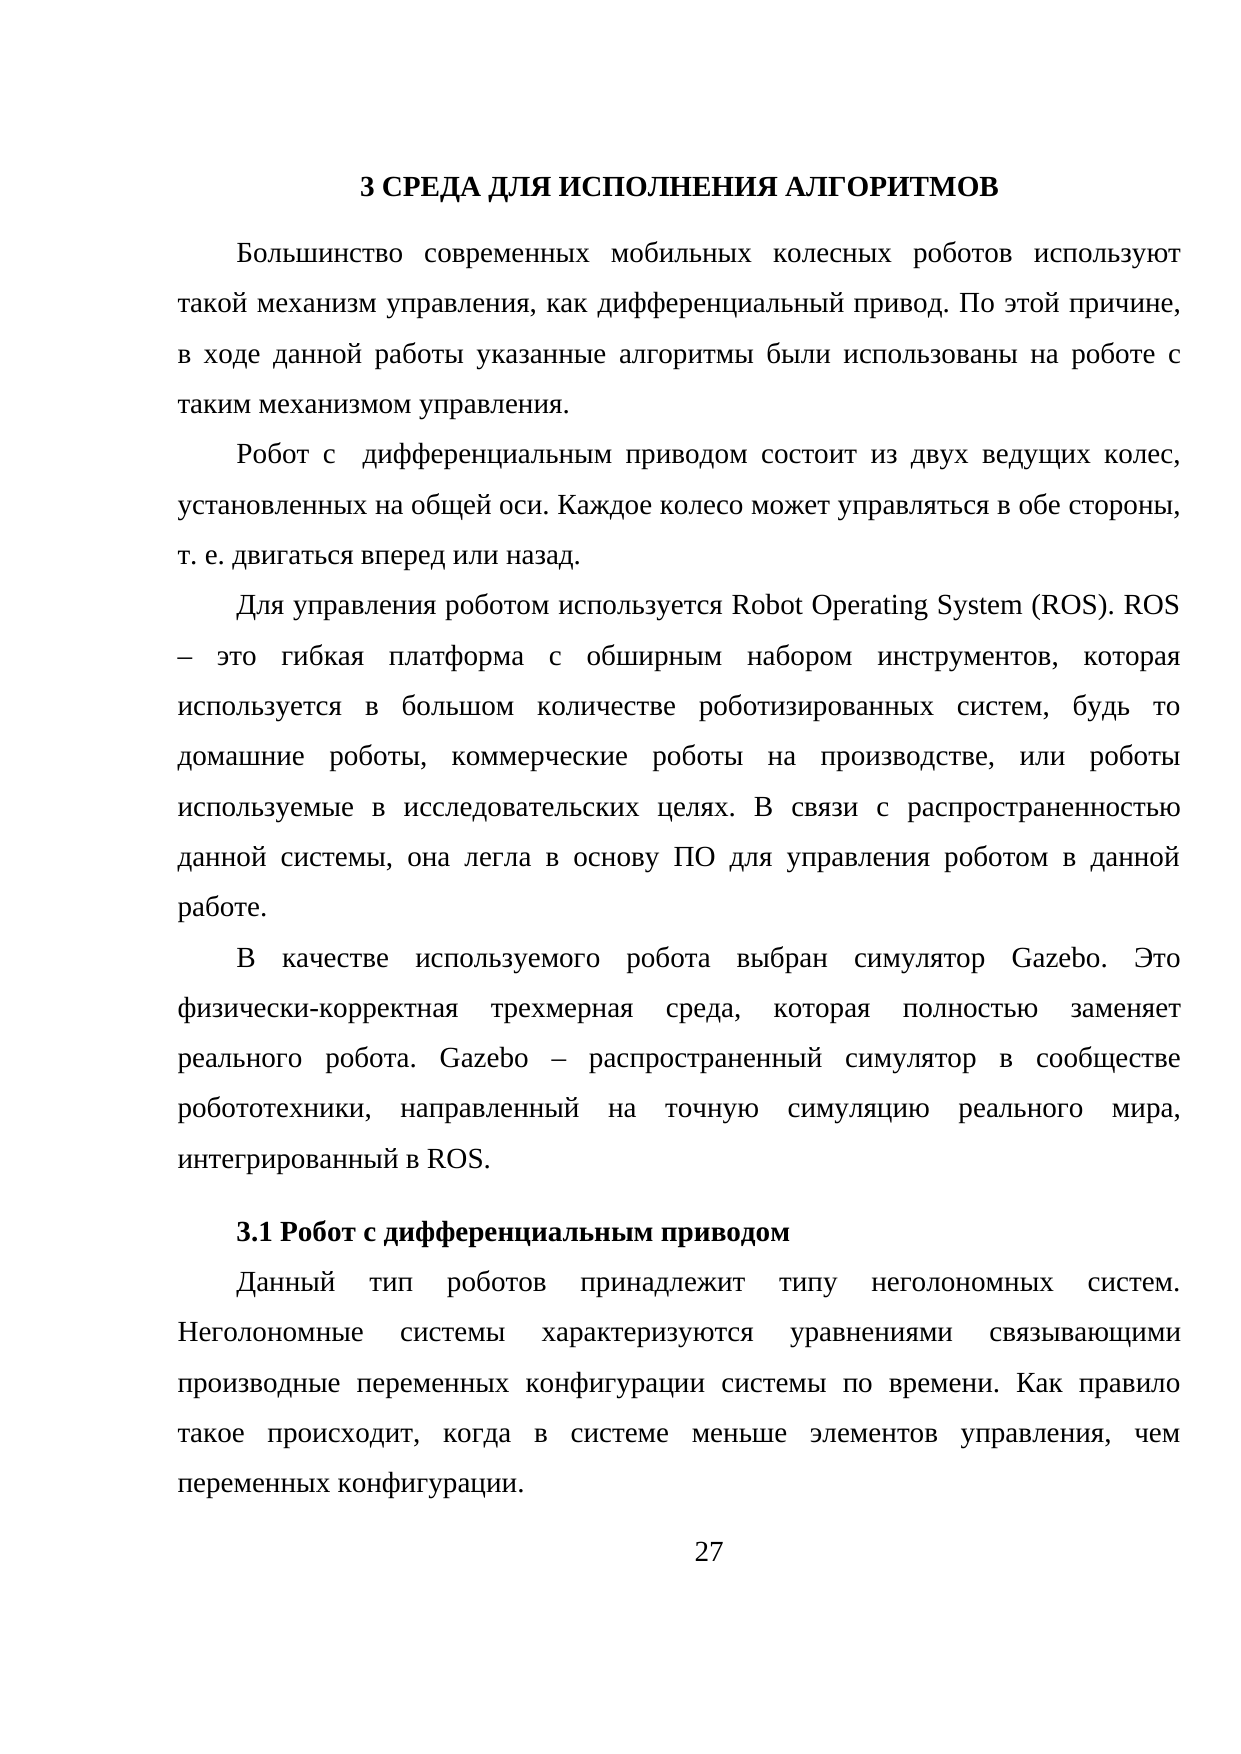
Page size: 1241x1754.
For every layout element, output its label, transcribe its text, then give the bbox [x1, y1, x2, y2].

text Большинство современных мобильных колесных роботов используют такой механизм управления, как дифференциальный привод. По этой причине, в ходе данной работы указанные алгоритмы были использованы на роботе с таким механизмом управления. [177, 235, 1181, 420]
text Робот с дифференциальным приводом состоит из двух ведущих колес, установленных на общей оси. Каждое колесо может управляться в обе стороны, т. е. двигаться вперед или назад. [177, 437, 1181, 571]
text Для управления роботом используется Robot Operating System (ROS). ROS – это гибкая платформа с обширным набором инструментов, которая используется в большом количестве роботизированных систем, будь то домашние роботы, коммерческие роботы на производстве, или роботы используемые в исследовательских целях. В связи с распространенностью данной системы, она легла в основу ПО для управления роботом в данной работе. [177, 587, 1181, 923]
subtitle 3 Среда для исполнения алгоритмов [177, 169, 1181, 202]
text В качестве используемого робота выбран симулятор Gazebo. Это физически-корректная трехмерная среда, которая полностью заменяет реального робота. Gazebo – распространенный симулятор в сообществе робототехники, направленный на точную симуляцию реального мира, интегрированный в ROS. [177, 940, 1181, 1174]
text Данный тип роботов принадлежит типу неголономных систем. Неголономные системы характеризуются уравнениями связывающими производные переменных конфигурации системы по времени. Как правило такое происходит, когда в системе меньше элементов управления, чем переменных конфигурации. [177, 1264, 1181, 1499]
subtitle 3.1 Робот с дифференциальным приводом [177, 1214, 1181, 1247]
